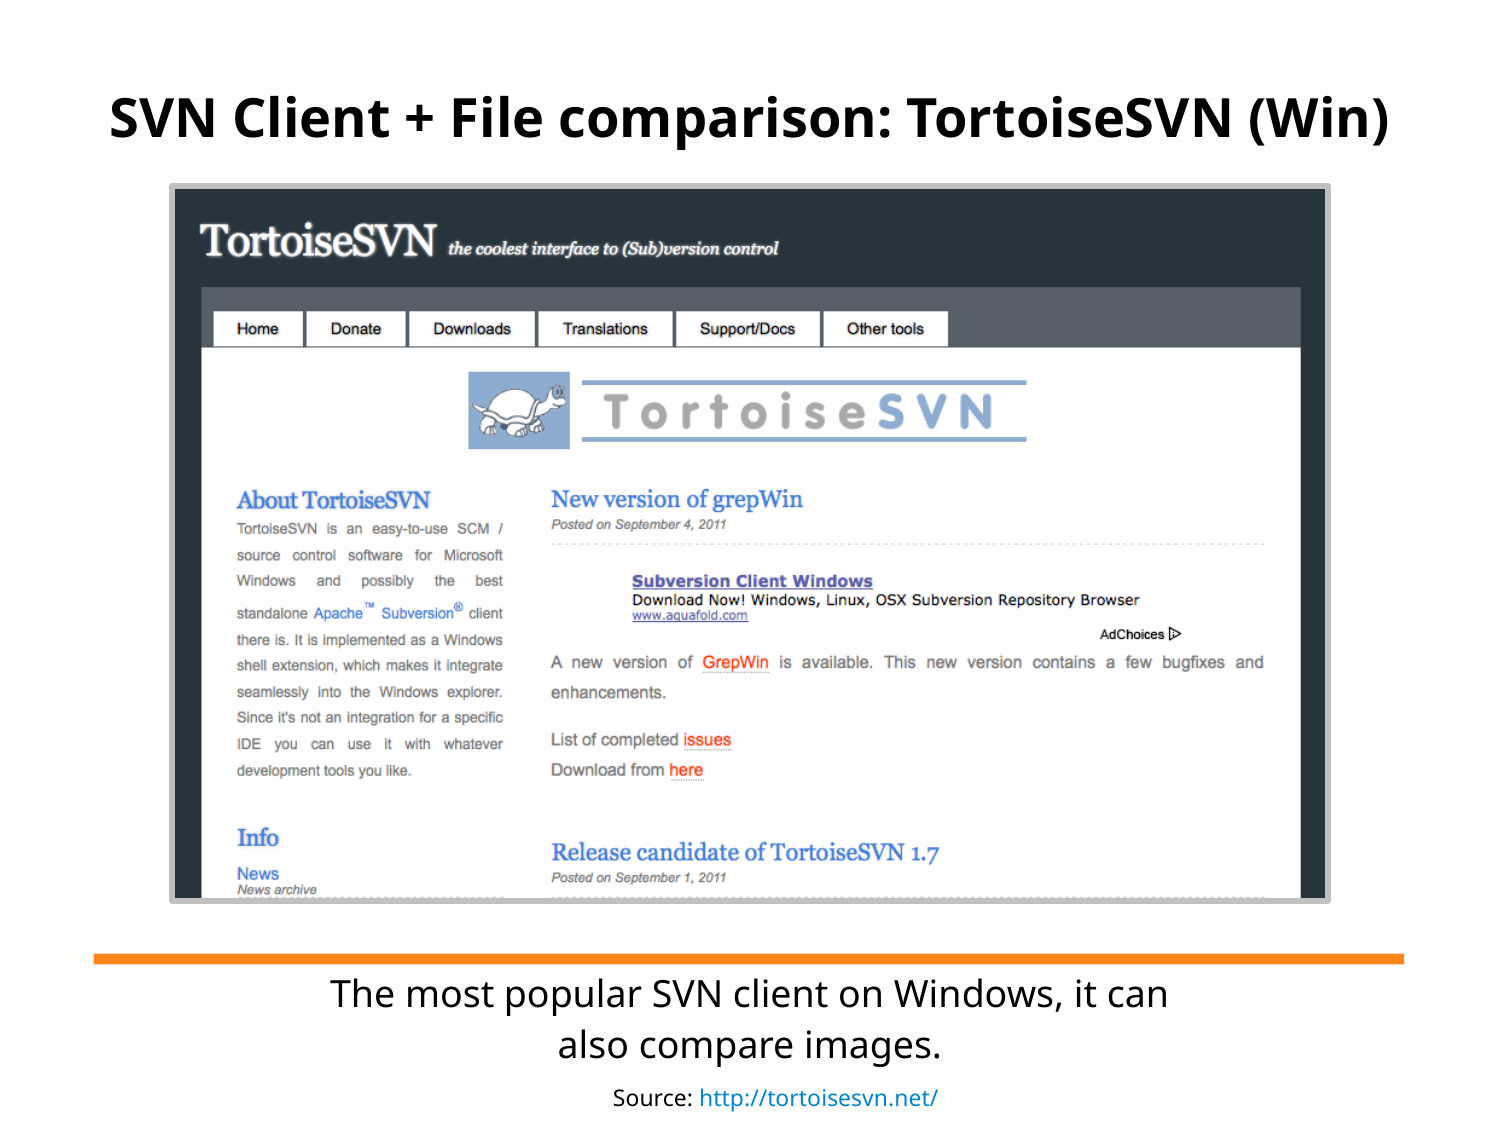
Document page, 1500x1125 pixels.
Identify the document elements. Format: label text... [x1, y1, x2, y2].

text_box The most popular SVN client on Windows, it can also compare images. [290, 960, 1210, 1073]
picture [0, 0, 1500, 1125]
title SVN Client + File comparison: TortoiseSVN (Win) [75, 44, 1426, 188]
text_box Source: http://tortoisesvn.net/ [598, 1074, 921, 1119]
